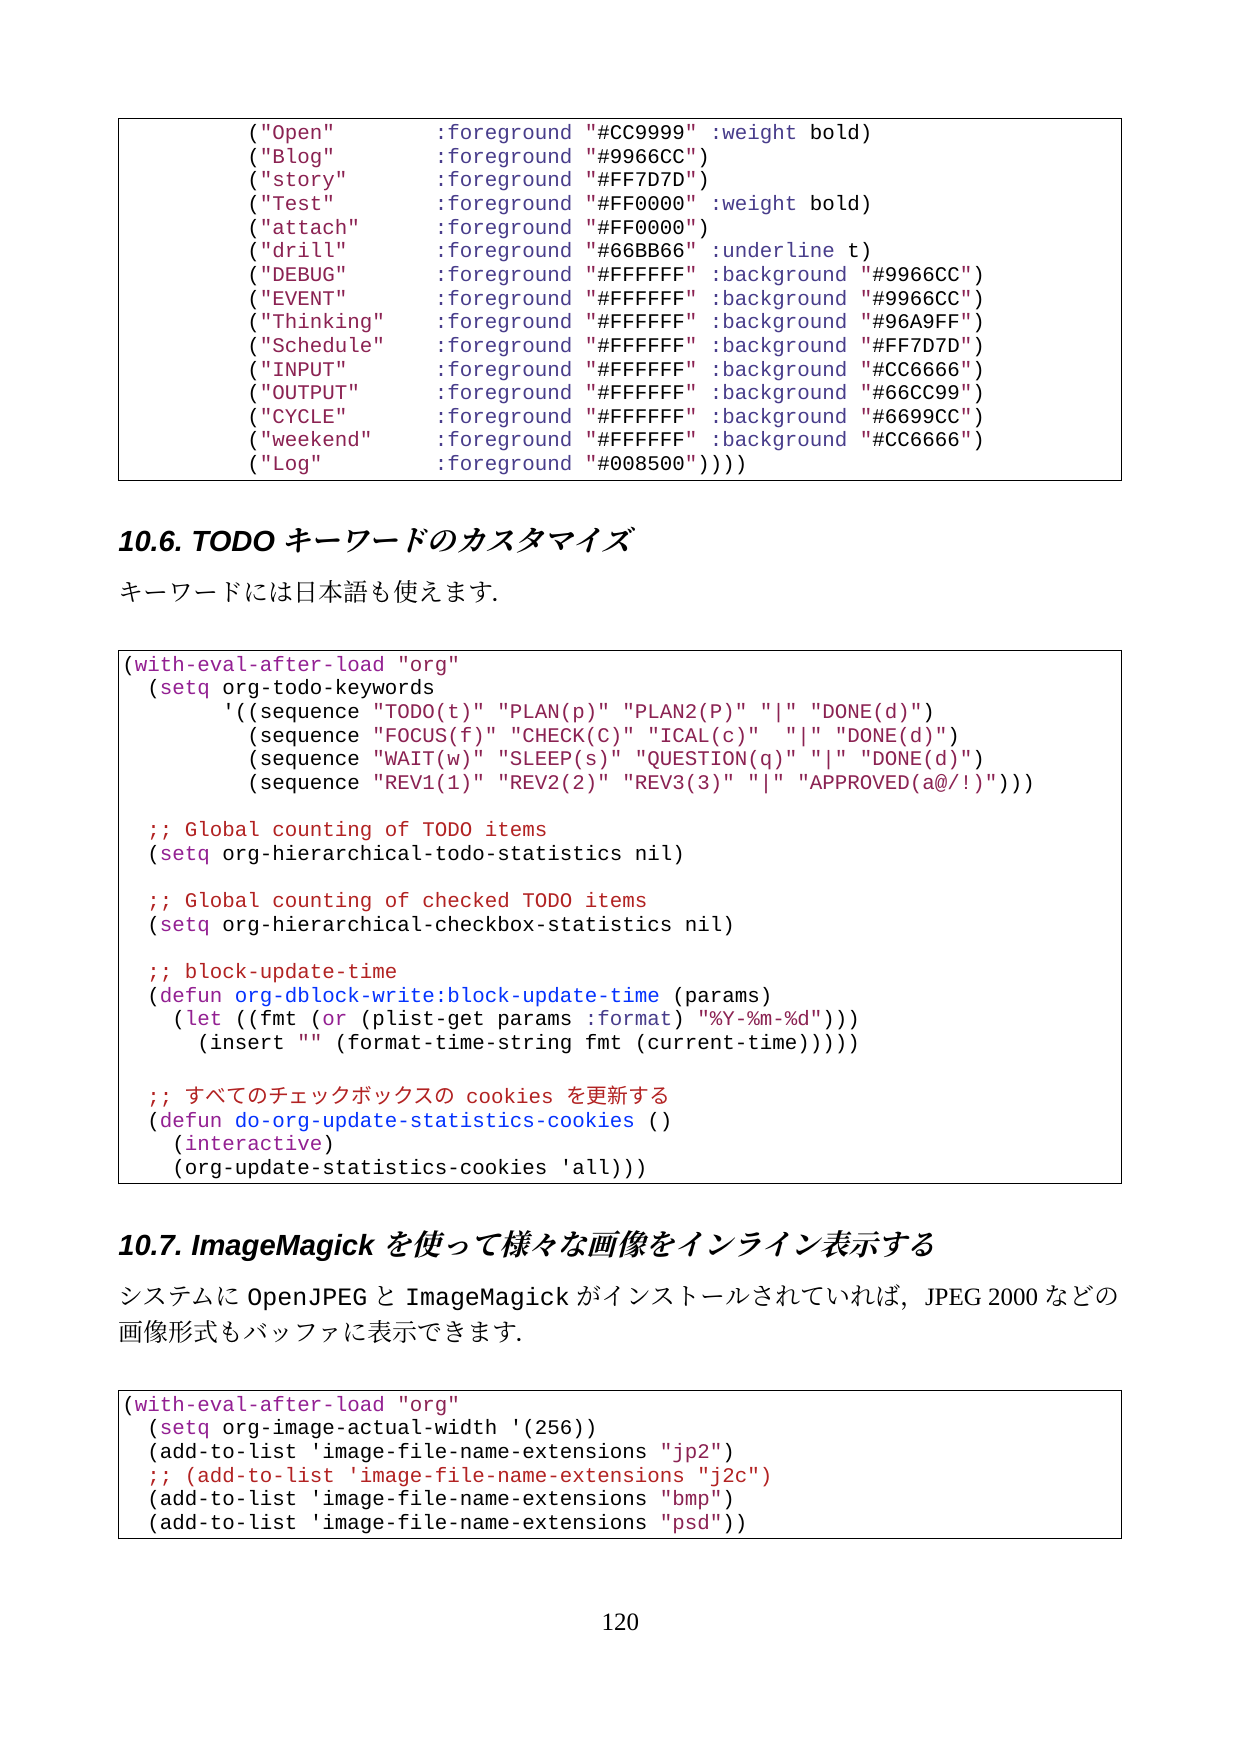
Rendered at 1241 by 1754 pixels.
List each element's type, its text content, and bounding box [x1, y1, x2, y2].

text (add-to-list 'image-file-name-extensions "jp2") [119, 1437, 1121, 1461]
text (defun do-org-update-statistics-cookies () [119, 1106, 1121, 1129]
text ("Thinking" :foreground "#FFFFFF" :background "#96A9FF") [119, 307, 1121, 331]
text ("EVENT" :foreground "#FFFFFF" :background "#9966CC") [119, 284, 1121, 307]
text ("weekend" :foreground "#FFFFFF" :background "#CC6666") [119, 426, 1121, 449]
text (setq org-hierarchical-checkbox-statistics nil) [119, 910, 1121, 933]
text ("attach" :foreground "#FF0000") [119, 213, 1121, 236]
text (sequence "WAIT(w)" "SLEEP(s)" "QUESTION(q)" "|" "DONE(d)") [119, 744, 1121, 768]
text (sequence "FOCUS(f)" "CHECK(C)" "ICAL(c)" "|" "DONE(d)") [119, 721, 1121, 744]
text キーワードには日本語も使えます． [118, 572, 1122, 637]
text ("story" :foreground "#FF7D7D") [119, 165, 1121, 189]
text (setq org-image-actual-width '(256)) [119, 1413, 1121, 1437]
text ("Log" :foreground "#008500")))) [119, 449, 1121, 480]
text (insert "" (format-time-string fmt (current-time))))) [119, 1028, 1121, 1052]
text (add-to-list 'image-file-name-extensions "bmp") [119, 1484, 1121, 1508]
text ;; (add-to-list 'image-file-name-extensions "j2c") [119, 1461, 1121, 1484]
text ("INPUT" :foreground "#FFFFFF" :background "#CC6666") [119, 354, 1121, 378]
text ("Blog" :foreground "#9966CC") [119, 142, 1121, 165]
text (setq org-hierarchical-todo-statistics nil) [119, 839, 1121, 862]
text (let ((fmt (or (plist-get params :format) "%Y-%m-%d"))) [119, 1004, 1121, 1028]
text (setq org-todo-keywords [119, 673, 1121, 697]
text (with-eval-after-load "org" [119, 1391, 1121, 1413]
text (defun org-dblock-write:block-update-time (params) [119, 981, 1121, 1004]
text ("OUTPUT" :foreground "#FFFFFF" :background "#66CC99") [119, 378, 1121, 402]
text (add-to-list 'image-file-name-extensions "psd")) [119, 1508, 1121, 1538]
text '((sequence "TODO(t)" "PLAN(p)" "PLAN2(P)" "|" "DONE(d)") [119, 697, 1121, 721]
text ("DEBUG" :foreground "#FFFFFF" :background "#9966CC") [119, 260, 1121, 284]
text ("Open" :foreground "#CC9999" :weight bold) [119, 119, 1121, 142]
text (sequence "REV1(1)" "REV2(2)" "REV3(3)" "|" "APPROVED(a@/!)"))) [119, 768, 1121, 792]
text システムに OpenJPEG と ImageMagick がインストールされていれば，JPEG 2000 などの画像形式もバッファに表示できます． [118, 1276, 1122, 1377]
text ;; Global counting of checked TODO items [119, 886, 1121, 910]
subtitle ImageMagick を使って様々な画像をインライン表示する [118, 1222, 1122, 1264]
text (interactive) [119, 1129, 1121, 1153]
text ("Test" :foreground "#FF0000" :weight bold) [119, 189, 1121, 213]
text (with-eval-after-load "org" [119, 651, 1121, 673]
text ;; すべてのチェックボックスの cookies を更新する [119, 1075, 1121, 1106]
text (org-update-statistics-cookies 'all))) [119, 1153, 1121, 1183]
text ("drill" :foreground "#66BB66" :underline t) [119, 236, 1121, 260]
text ("Schedule" :foreground "#FFFFFF" :background "#FF7D7D") [119, 331, 1121, 354]
text ;; block-update-time [119, 957, 1121, 981]
text ("CYCLE" :foreground "#FFFFFF" :background "#6699CC") [119, 402, 1121, 426]
text ;; Global counting of TODO items [119, 815, 1121, 839]
subtitle TODOキーワードのカスタマイズ [118, 518, 1122, 560]
